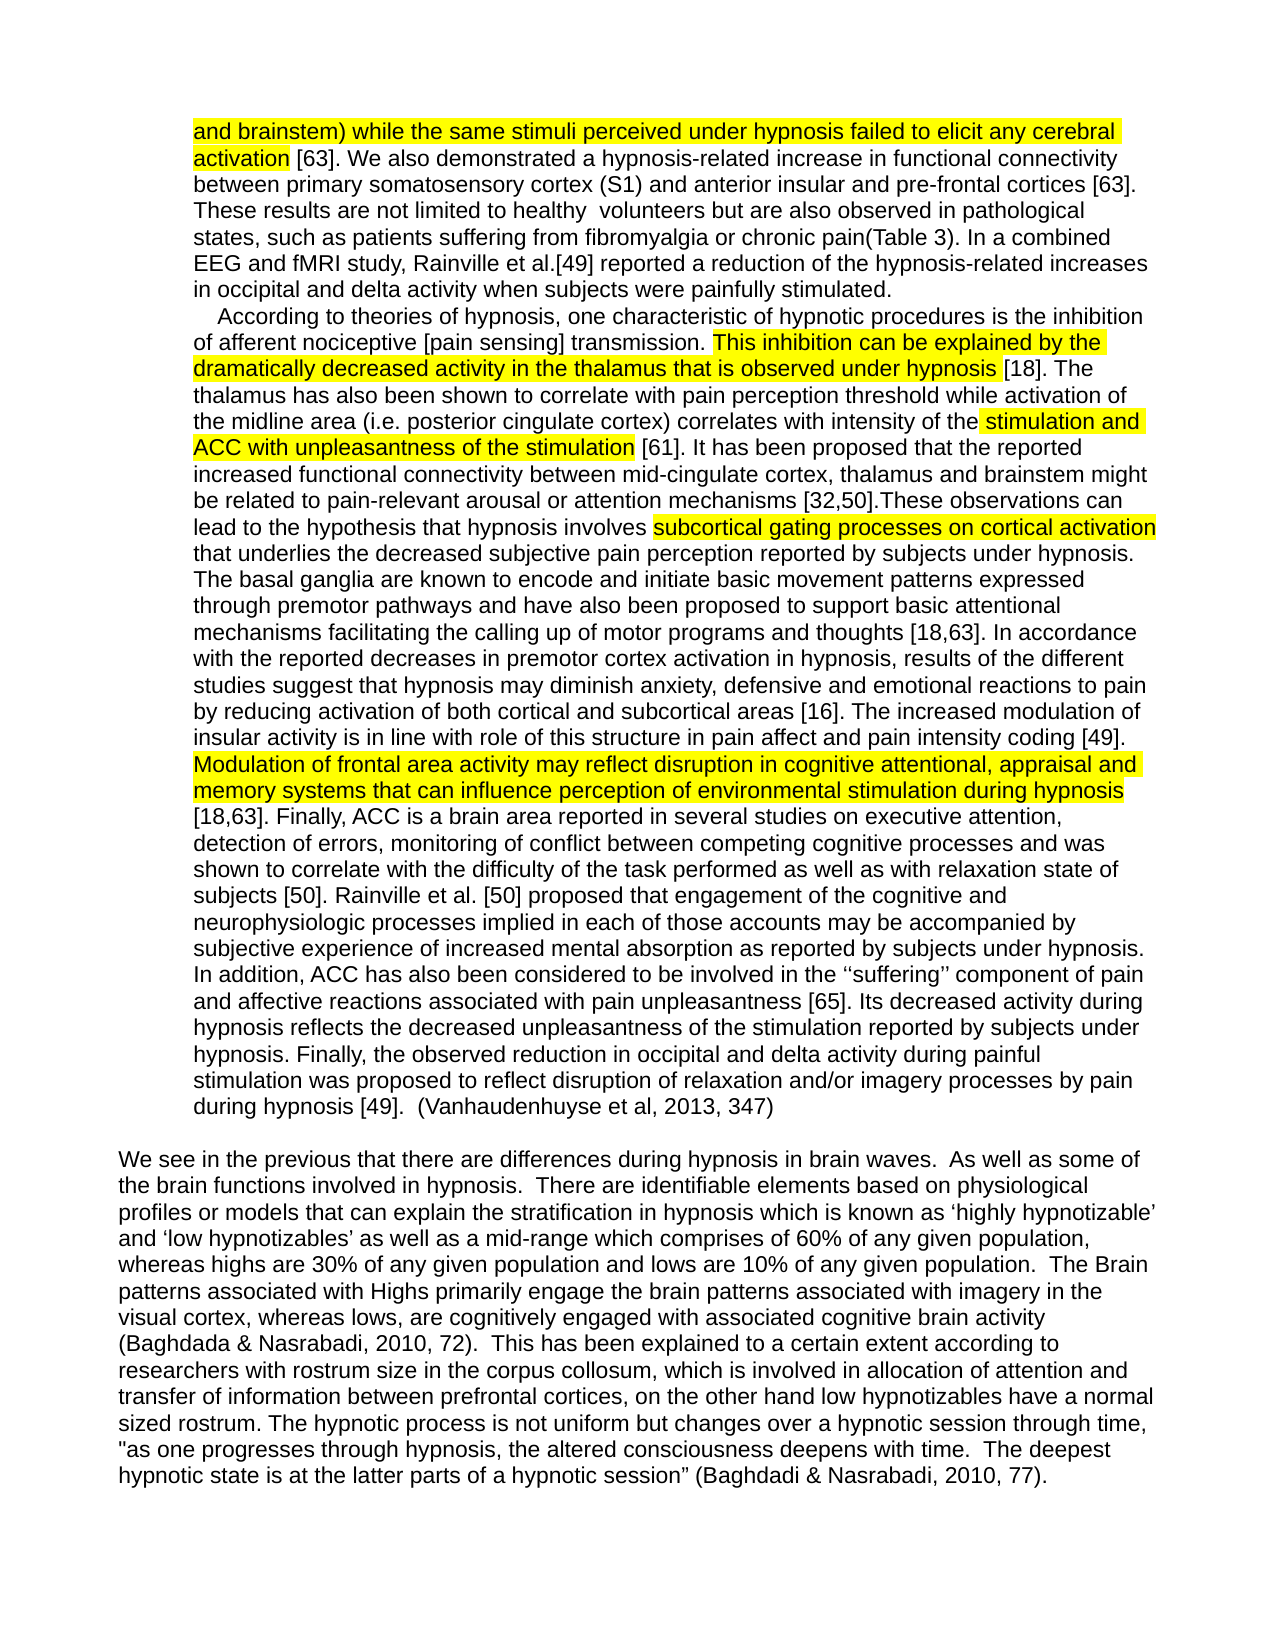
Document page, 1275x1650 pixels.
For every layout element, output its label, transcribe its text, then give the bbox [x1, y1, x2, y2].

text We see in the previous that there are differences during hypnosis in brain waves. As well as some of the brain functions involved in hypnosis. There are identifiable elements based on physiological profiles or models that can explain the stratification in hypnosis which is known as ‘highly hypnotizable’ and ‘low hypnotizables’ as well as a mid-range which comprises of 60% of any given population, whereas highs are 30% of any given population and lows are 10% of any given population. The Brain patterns associated with Highs primarily engage the brain patterns associated with imagery in the visual cortex, whereas lows, are cognitively engaged with associated cognitive brain activity (Baghdada & Nasrabadi, 2010, 72). This has been explained to a certain extent according to researchers with rostrum size in the corpus collosum, which is involved in allocation of attention and transfer of information between prefrontal cortices, on the other hand low hypnotizables have a normal sized rostrum. The hypnotic process is not uniform but changes over a hypnotic session through time, "as one progresses through hypnosis, the altered consciousness deepens with time. The deepest hypnotic state is at the latter parts of a hypnotic session” (Baghdadi & Nasrabadi, 2010, 77). [118, 1146, 1157, 1488]
text and brainstem) while the same stimuli perceived under hypnosis failed to elicit any cerebral activation [63]. We also demonstrated a hypnosis-related increase in functional connectivity between primary somatosensory cortex (S1) and anterior insular and pre-frontal cortices [63]. These results are not limited to healthy volunteers but are also observed in pathological states, such as patients suffering from fibromyalgia or chronic pain(Table 3). In a combined EEG and fMRI study, Rainville et al.[49] reported a reduction of the hypnosis-related increases in occipital and delta activity when subjects were painfully stimulated. [193, 118, 1157, 303]
text According to theories of hypnosis, one characteristic of hypnotic procedures is the inhibition of afferent nociceptive [pain sensing] transmission. This inhibition can be explained by the dramatically decreased activity in the thalamus that is observed under hypnosis [18]. The thalamus has also been shown to correlate with pain perception threshold while activation of the midline area (i.e. posterior cingulate cortex) correlates with intensity of the stimulation and ACC with unpleasantness of the stimulation [61]. It has been proposed that the reported increased functional connectivity between mid-cingulate cortex, thalamus and brainstem might be related to pain-relevant arousal or attention mechanisms [32,50].These observations can lead to the hypothesis that hypnosis involves subcortical gating processes on cortical activation that underlies the decreased subjective pain perception reported by subjects under hypnosis. The basal ganglia are known to encode and initiate basic movement patterns expressed through premotor pathways and have also been proposed to support basic attentional mechanisms facilitating the calling up of motor programs and thoughts [18,63]. In accordance with the reported decreases in premotor cortex activation in hypnosis, results of the different studies suggest that hypnosis may diminish anxiety, defensive and emotional reactions to pain by reducing activation of both cortical and subcortical areas [16]. The increased modulation of insular activity is in line with role of this structure in pain affect and pain intensity coding [49]. Modulation of frontal area activity may reflect disruption in cognitive attentional, appraisal and memory systems that can influence perception of environmental stimulation during hypnosis [18,63]. Finally, ACC is a brain area reported in several studies on executive attention, detection of errors, monitoring of conflict between competing cognitive processes and was shown to correlate with the difficulty of the task performed as well as with relaxation state of subjects [50]. Rainville et al. [50] proposed that engagement of the cognitive and neurophysiologic processes implied in each of those accounts may be accompanied by subjective experience of increased mental absorption as reported by subjects under hypnosis. In addition, ACC has also been considered to be involved in the ‘‘suffering’’ component of pain and affective reactions associated with pain unpleasantness [65]. Its decreased activity during hypnosis reflects the decreased unpleasantness of the stimulation reported by subjects under hypnosis. Finally, the observed reduction in occipital and delta activity during painful stimulation was proposed to reflect disruption of relaxation and/or imagery processes by pain during hypnosis [49]. (Vanhaudenhuyse et al, 2013, 347) [193, 303, 1157, 1119]
